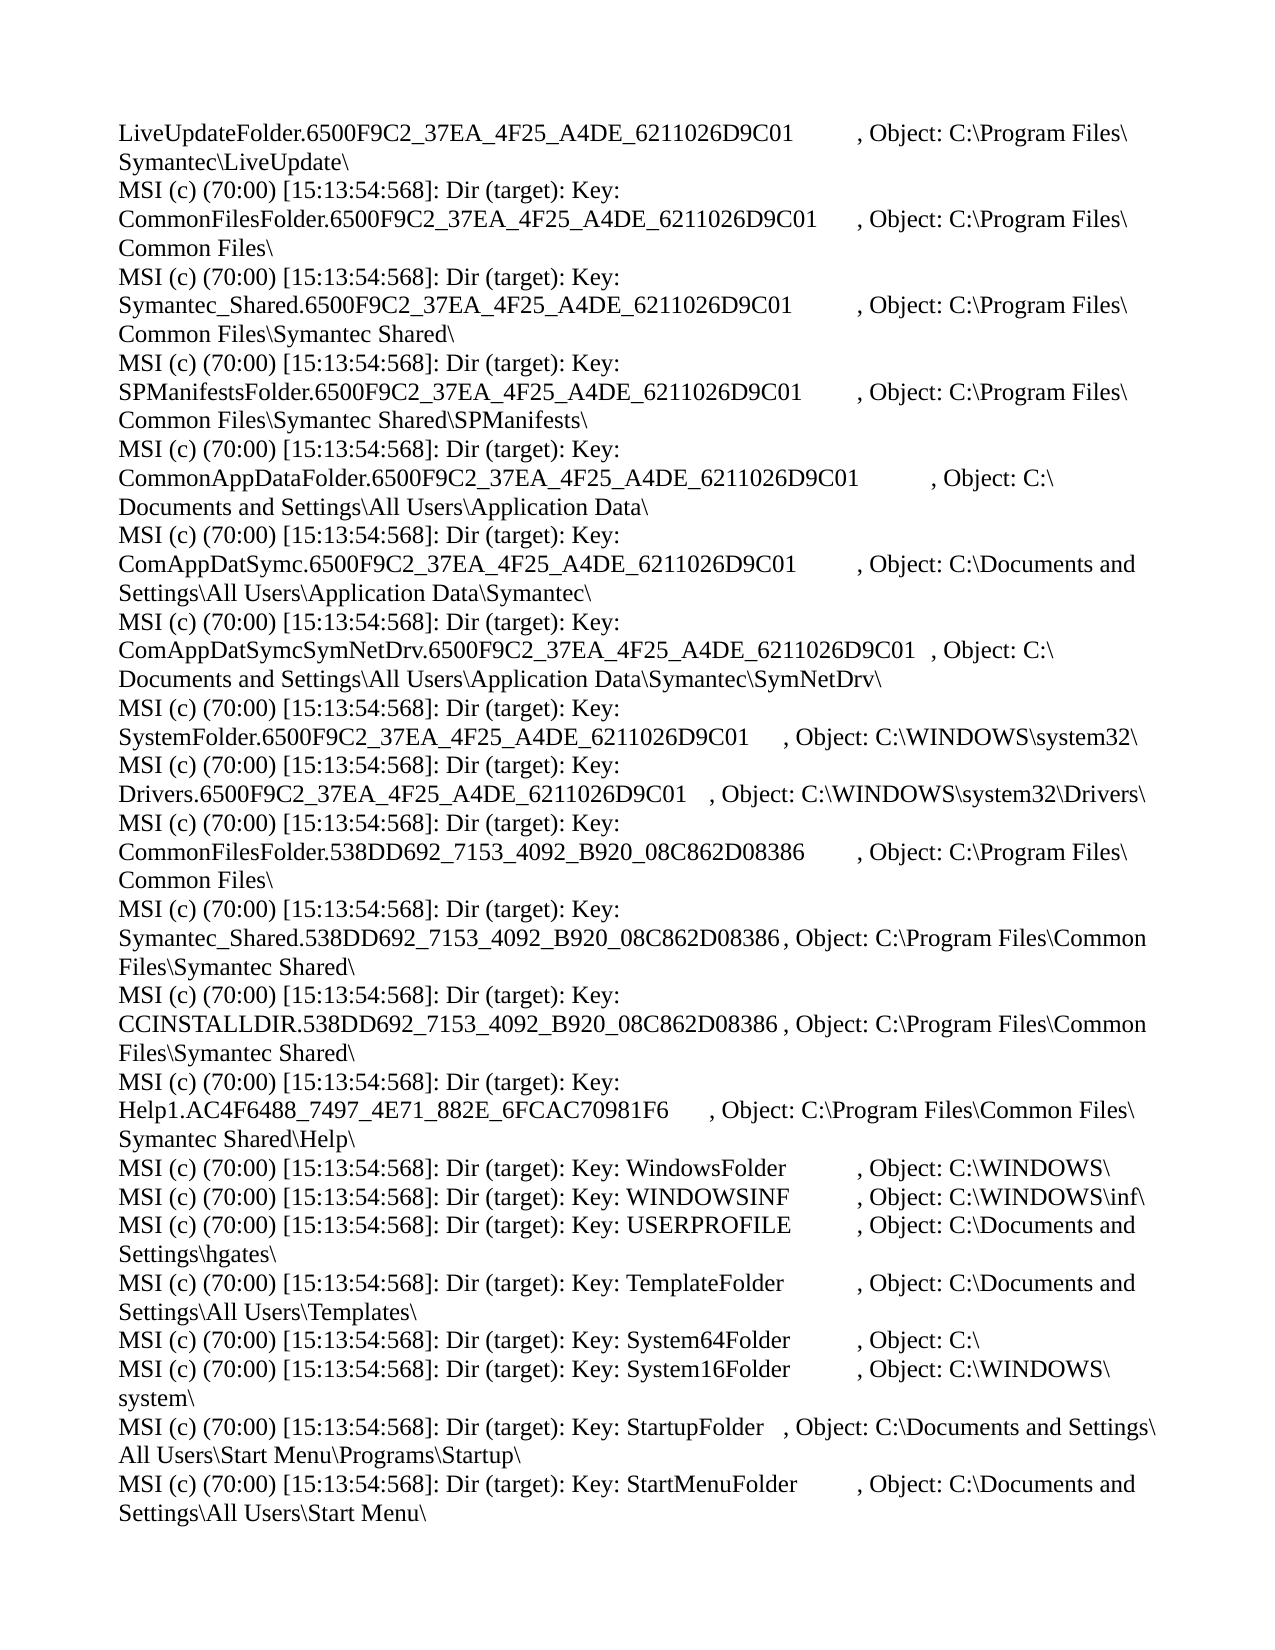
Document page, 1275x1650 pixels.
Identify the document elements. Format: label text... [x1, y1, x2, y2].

text MSI (c) (70:00) [15:13:54:568]: Dir (target): Key: ComAppDatSymc.6500F9C2_37EA_4F25_A4DE_6211026D9C01 , Object: C:\Documents and Settings\All Users\Application Data\Symantec\ [118, 521, 1157, 607]
text MSI (c) (70:00) [15:13:54:568]: Dir (target): Key: Symantec_Shared.6500F9C2_37EA_4F25_A4DE_6211026D9C01 , Object: C:\Program Files\Common Files\Symantec Shared\ [118, 262, 1157, 348]
text MSI (c) (70:00) [15:13:54:568]: Dir (target): Key: System16Folder , Object: C:\WINDOWS\system\ [118, 1354, 1157, 1412]
text MSI (c) (70:00) [15:13:54:568]: Dir (target): Key: CCINSTALLDIR.538DD692_7153_4092_B920_08C862D08386 , Object: C:\Program Files\Common Files\Symantec Shared\ [118, 981, 1157, 1067]
text MSI (c) (70:00) [15:13:54:568]: Dir (target): Key: Symantec_Shared.538DD692_7153_4092_B920_08C862D08386 , Object: C:\Program Files\Common Files\Symantec Shared\ [118, 894, 1157, 981]
text MSI (c) (70:00) [15:13:54:568]: Dir (target): Key: StartupFolder , Object: C:\Documents and Settings\All Users\Start Menu\Programs\Startup\ [118, 1412, 1157, 1469]
text MSI (c) (70:00) [15:13:54:568]: Dir (target): Key: ComAppDatSymcSymNetDrv.6500F9C2_37EA_4F25_A4DE_6211026D9C01 , Object: C:\Documents and Settings\All Users\Application Data\Symantec\SymNetDrv\ [118, 607, 1157, 693]
text MSI (c) (70:00) [15:13:54:568]: Dir (target): Key: SystemFolder.6500F9C2_37EA_4F25_A4DE_6211026D9C01 , Object: C:\WINDOWS\system32\ [118, 693, 1157, 751]
text MSI (c) (70:00) [15:13:54:568]: Dir (target): Key: TemplateFolder , Object: C:\Documents and Settings\All Users\Templates\ [118, 1268, 1157, 1326]
text MSI (c) (70:00) [15:13:54:568]: Dir (target): Key: CommonAppDataFolder.6500F9C2_37EA_4F25_A4DE_6211026D9C01 , Object: C:\Documents and Settings\All Users\Application Data\ [118, 434, 1157, 521]
text MSI (c) (70:00) [15:13:54:568]: Dir (target): Key: Drivers.6500F9C2_37EA_4F25_A4DE_6211026D9C01 , Object: C:\WINDOWS\system32\Drivers\ [118, 751, 1157, 808]
text MSI (c) (70:00) [15:13:54:568]: Dir (target): Key: WindowsFolder , Object: C:\WINDOWS\ [118, 1153, 1157, 1182]
text MSI (c) (70:00) [15:13:54:568]: Dir (target): Key: Help1.AC4F6488_7497_4E71_882E_6FCAC70981F6 , Object: C:\Program Files\Common Files\Symantec Shared\Help\ [118, 1067, 1157, 1153]
text LiveUpdateFolder.6500F9C2_37EA_4F25_A4DE_6211026D9C01 , Object: C:\Program Files\Symantec\LiveUpdate\ [118, 118, 1157, 176]
text MSI (c) (70:00) [15:13:54:568]: Dir (target): Key: WINDOWSINF , Object: C:\WINDOWS\inf\ [118, 1182, 1157, 1211]
text MSI (c) (70:00) [15:13:54:568]: Dir (target): Key: CommonFilesFolder.6500F9C2_37EA_4F25_A4DE_6211026D9C01 , Object: C:\Program Files\Common Files\ [118, 176, 1157, 262]
text MSI (c) (70:00) [15:13:54:568]: Dir (target): Key: USERPROFILE , Object: C:\Documents and Settings\hgates\ [118, 1211, 1157, 1268]
text MSI (c) (70:00) [15:13:54:568]: Dir (target): Key: SPManifestsFolder.6500F9C2_37EA_4F25_A4DE_6211026D9C01 , Object: C:\Program Files\Common Files\Symantec Shared\SPManifests\ [118, 348, 1157, 434]
text MSI (c) (70:00) [15:13:54:568]: Dir (target): Key: System64Folder , Object: C:\ [118, 1326, 1157, 1354]
text MSI (c) (70:00) [15:13:54:568]: Dir (target): Key: CommonFilesFolder.538DD692_7153_4092_B920_08C862D08386 , Object: C:\Program Files\Common Files\ [118, 808, 1157, 894]
text MSI (c) (70:00) [15:13:54:568]: Dir (target): Key: StartMenuFolder , Object: C:\Documents and Settings\All Users\Start Menu\ [118, 1469, 1157, 1527]
